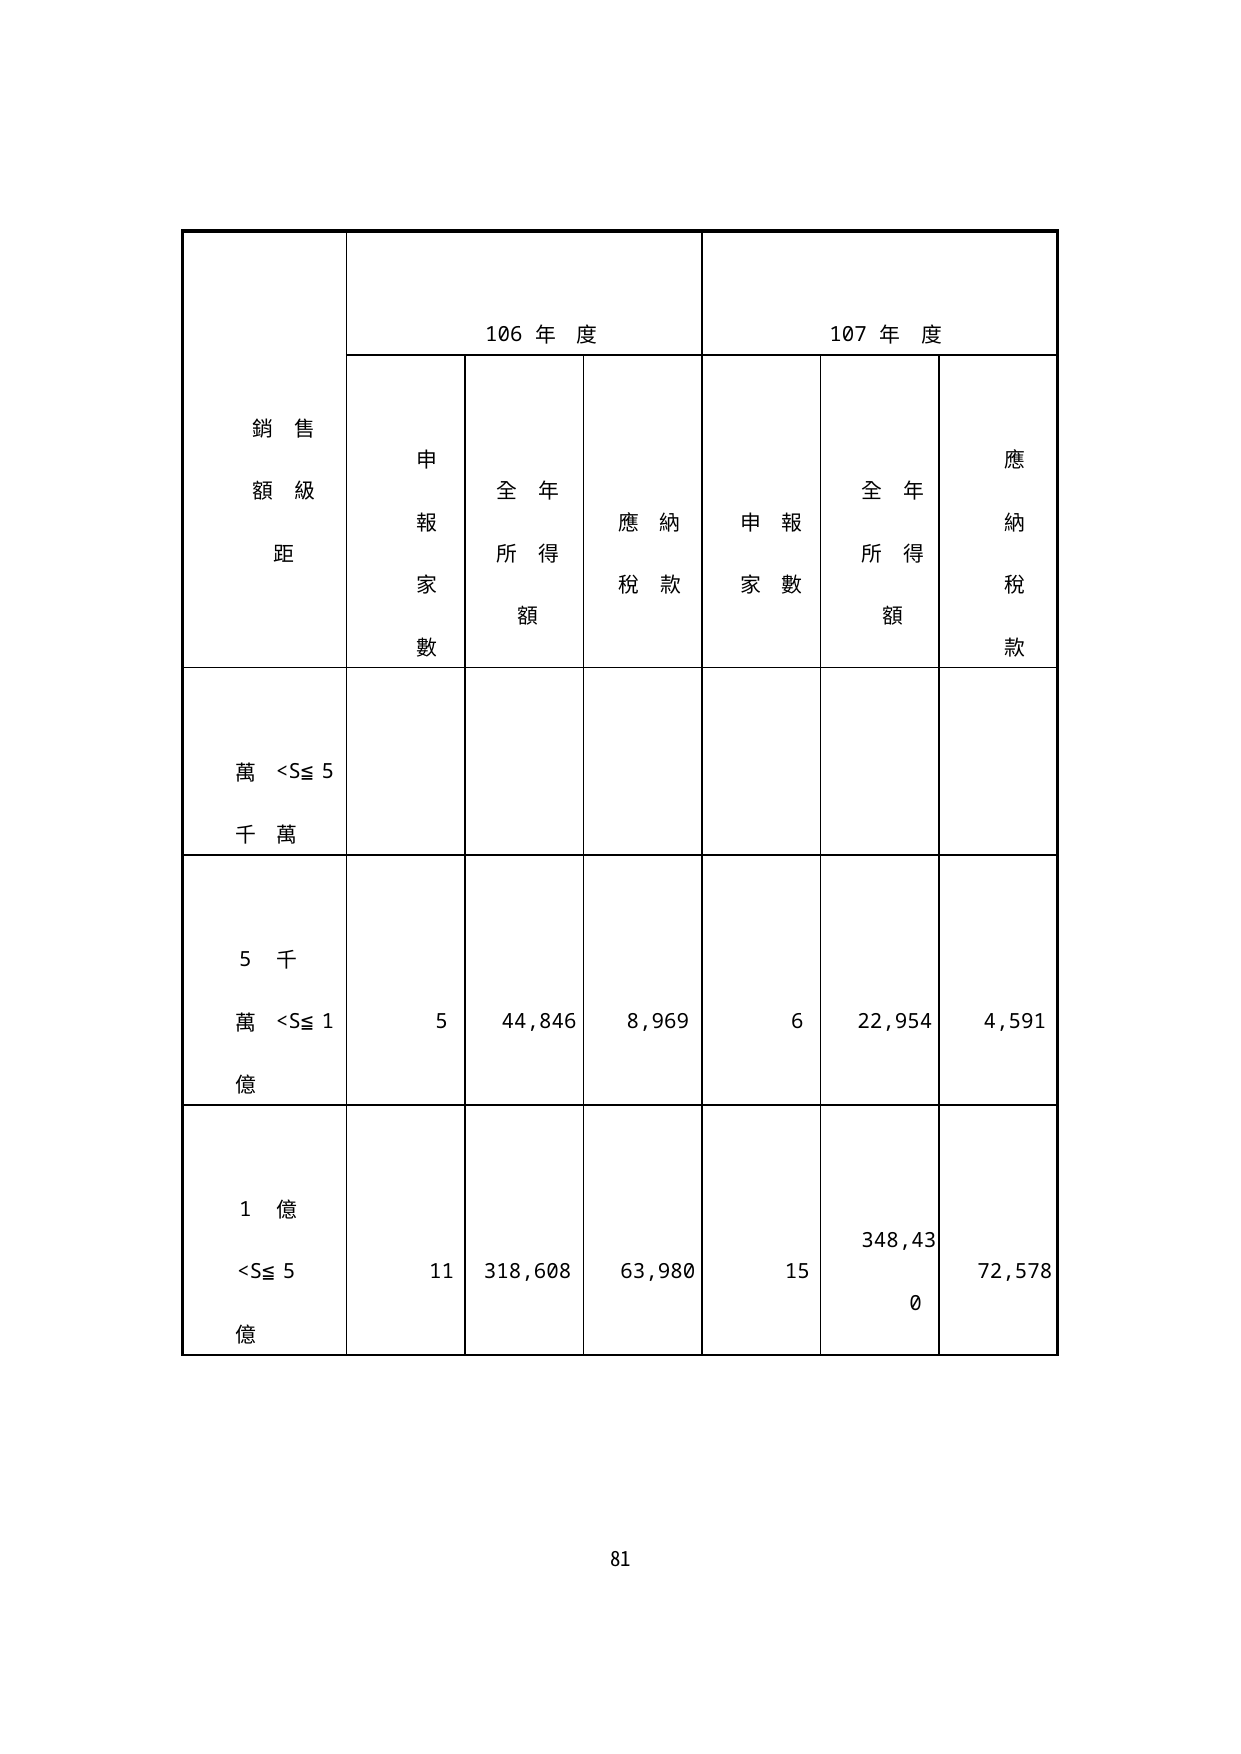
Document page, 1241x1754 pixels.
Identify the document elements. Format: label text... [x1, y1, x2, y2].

table_header 銷售額級距 [184, 233, 346, 667]
table_cell 應納稅款 [584, 356, 701, 667]
table_cell 5千萬<S≦1億 [184, 856, 346, 1104]
table_cell [584, 668, 701, 854]
table_cell [940, 668, 1056, 854]
table_cell 應納稅款 [940, 356, 1056, 667]
table_cell 72,578 [940, 1106, 1056, 1354]
table_cell [703, 668, 820, 854]
table_cell 63,980 [584, 1106, 701, 1354]
table_cell 44,846 [466, 856, 583, 1104]
table_cell 申報家數 [703, 356, 820, 667]
table_cell [347, 668, 464, 854]
table_cell [821, 668, 938, 854]
table_cell 5 [347, 856, 464, 1104]
table_cell 申報家數 [347, 356, 464, 667]
table_cell 1億<S≦5億 [184, 1106, 346, 1354]
table_cell 11 [347, 1106, 464, 1354]
table_cell 全年所得額 [821, 356, 938, 667]
table_cell [466, 668, 583, 854]
table_header 106年度 [347, 233, 701, 354]
table_cell 全年所得額 [466, 356, 583, 667]
table_cell 15 [703, 1106, 820, 1354]
table_cell 318,608 [466, 1106, 583, 1354]
table_cell 萬<S≦5千萬 [184, 668, 346, 854]
table_cell 22,954 [821, 856, 938, 1104]
table_cell 4,591 [940, 856, 1056, 1104]
table_cell 8,969 [584, 856, 701, 1104]
table_cell 348,430 [821, 1106, 938, 1354]
table_header 107年度 [703, 233, 1056, 354]
table_cell 6 [703, 856, 820, 1104]
